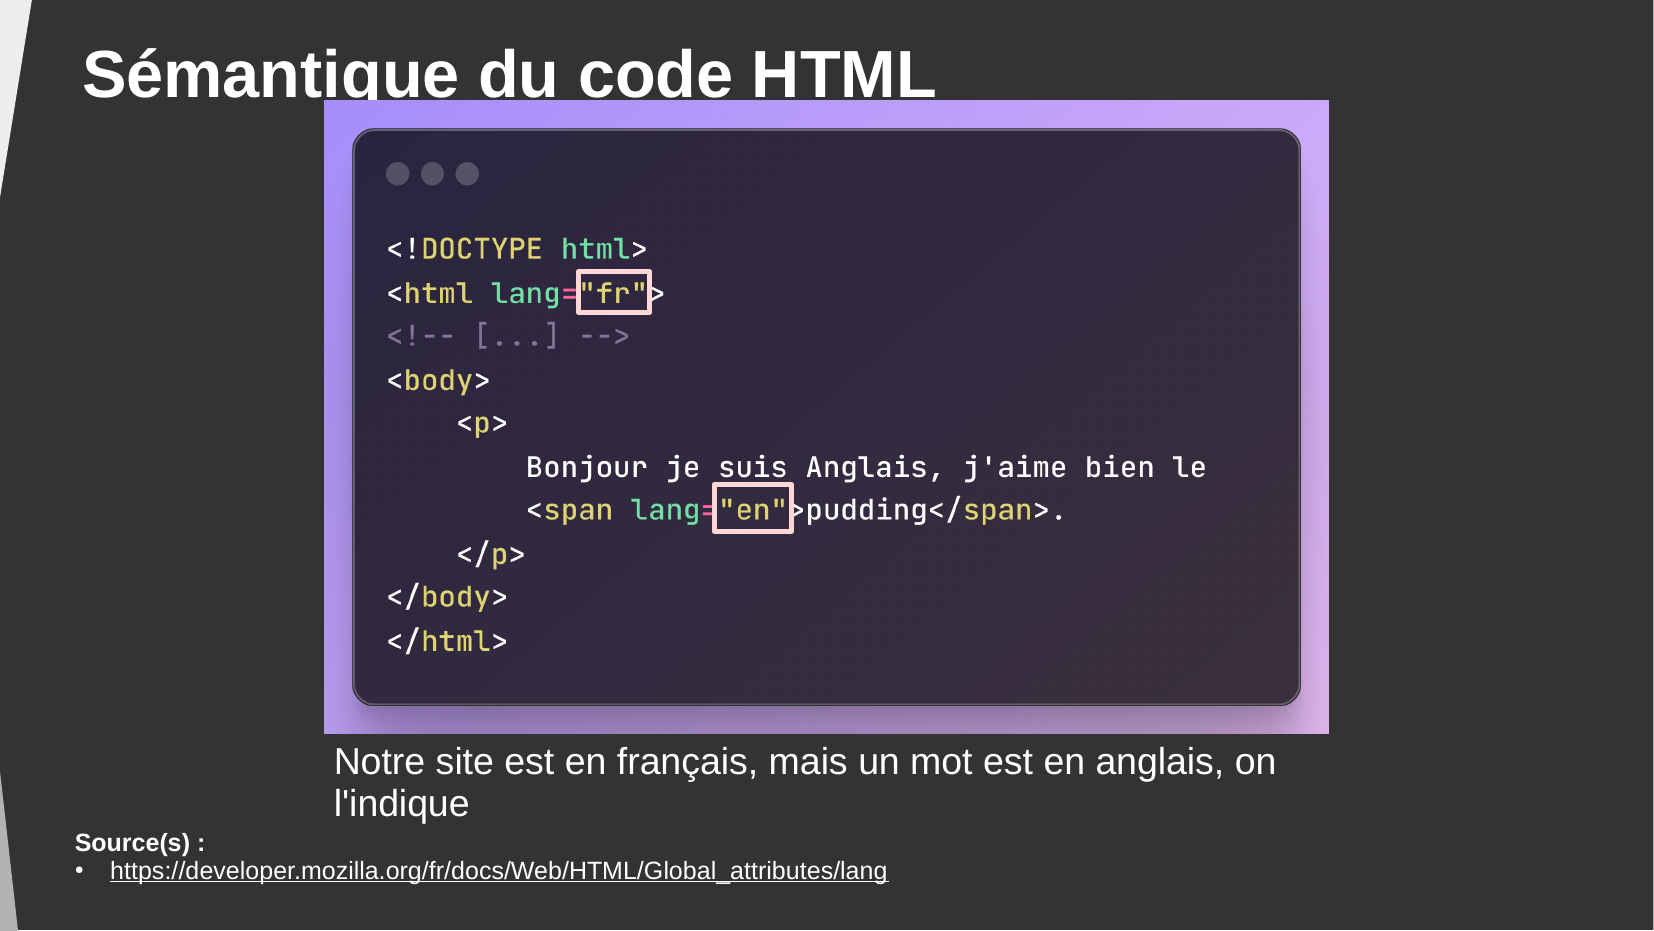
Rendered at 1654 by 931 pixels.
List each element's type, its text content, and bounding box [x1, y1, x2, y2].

text_box Source(s) : https://developer.mozilla.org/fr/docs/Web/HTML/Global_attributes/lang [59, 821, 1546, 921]
text_box [0, 771, 19, 931]
text_box [0, 0, 32, 198]
title Sémantique du code HTML [82, 36, 1571, 114]
picture [324, 100, 1329, 734]
text_box Notre site est en français, mais un mot est en anglais, on l'indique [318, 733, 1323, 838]
